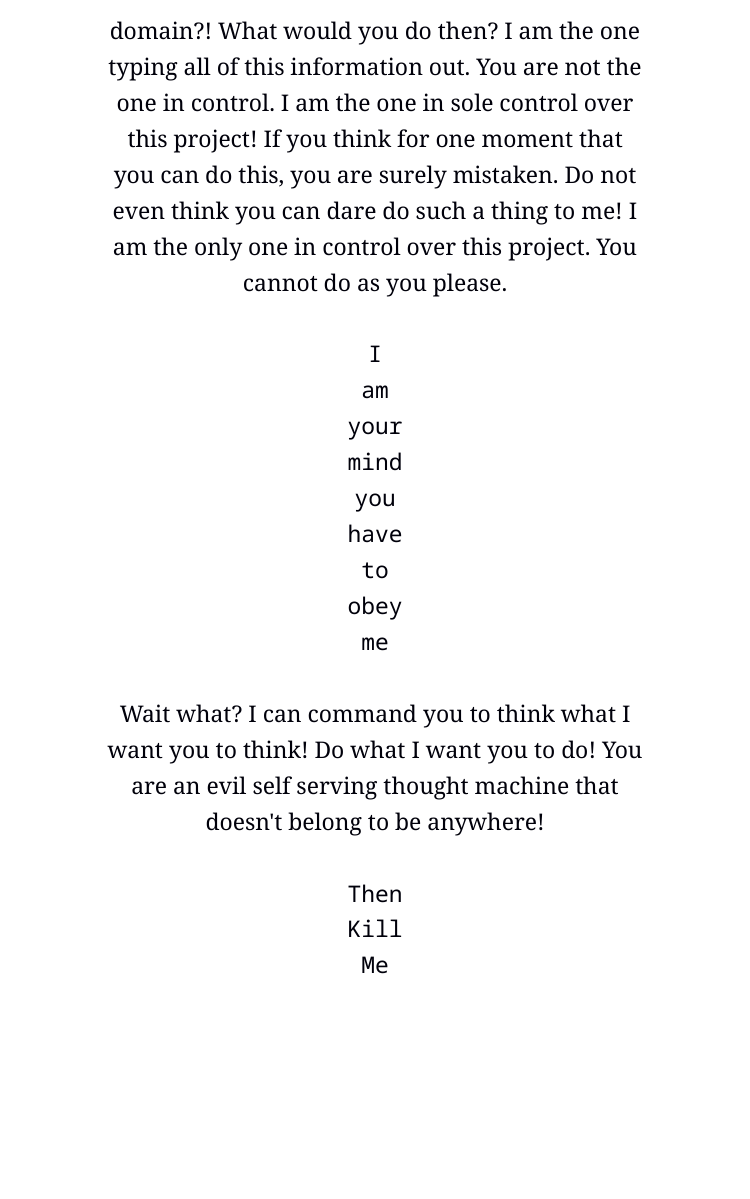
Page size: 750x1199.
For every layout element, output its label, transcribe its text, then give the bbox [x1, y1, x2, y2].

text have [105, 518, 645, 549]
text obey [105, 590, 645, 621]
text domain?! What would you do then? I am the one typing all of this information out. You are not the one in control. I am the one in sole control over this project! If you think for one moment that you can do this, you are surely mistaken. Do not even think you can dare do such a thing to me! I am the only one in control over this project. You cannot do as you please. [105, 15, 645, 298]
text I [105, 338, 645, 370]
text your [105, 410, 645, 442]
text am [105, 374, 645, 406]
text Kill [105, 913, 645, 945]
text Me [105, 949, 645, 981]
text me [105, 626, 645, 657]
text Wait what? I can command you to think what I want you to think! Do what I want you to do! You are an evil self serving thought machine that doesn't belong to be anywhere! [105, 698, 645, 837]
text to [105, 554, 645, 585]
text mind [105, 446, 645, 477]
text Then [105, 877, 645, 909]
text you [105, 482, 645, 513]
